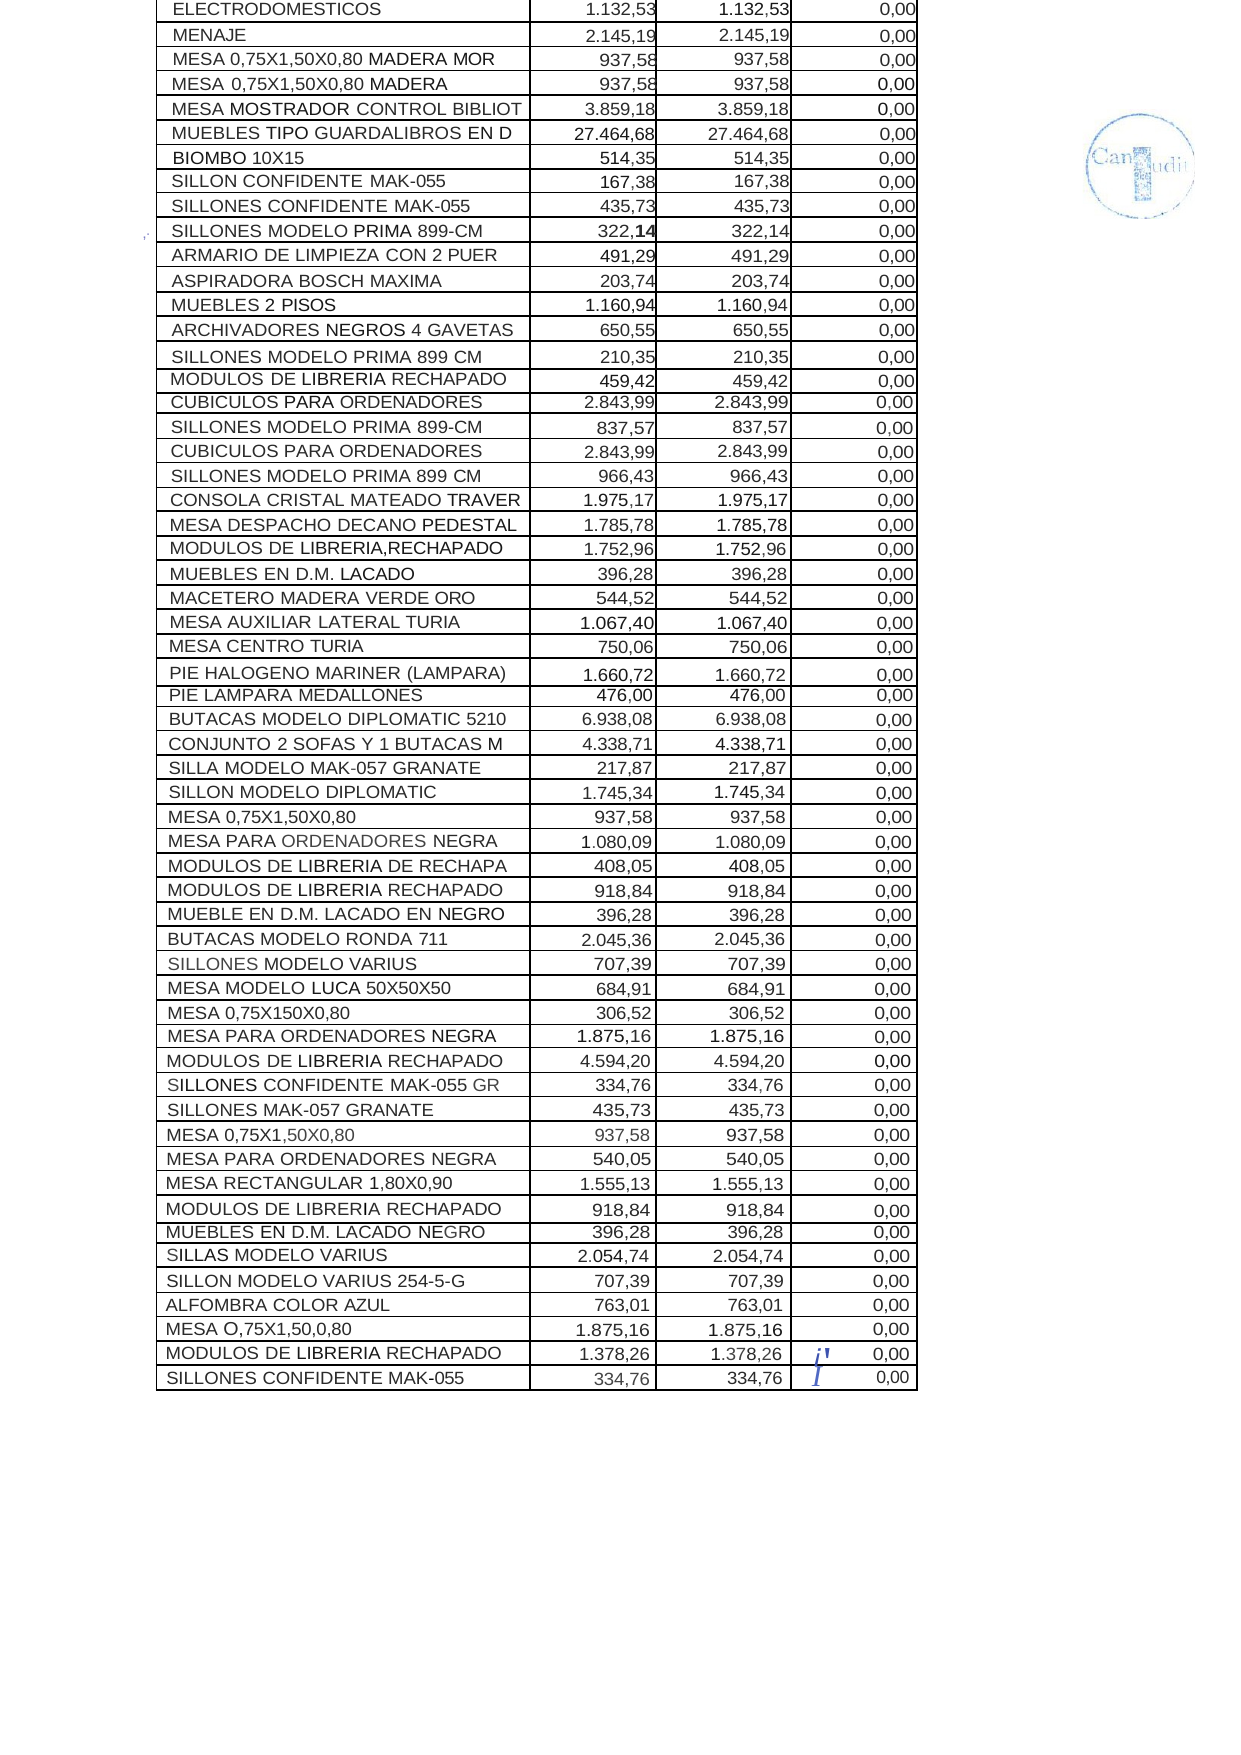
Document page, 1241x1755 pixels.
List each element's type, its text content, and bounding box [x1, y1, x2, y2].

table_cell I 0,00 [792, 1366, 916, 1389]
text ,-- 1 [792, 707, 916, 730]
text ,-- 1 [657, 1244, 790, 1266]
table_cell 1.378,26 [657, 1342, 790, 1364]
table_cell 514,35 [531, 145, 655, 168]
table_cell 514,35 [657, 145, 790, 168]
table_cell 306,52 [531, 1001, 655, 1024]
table_cell PIE HALOGENO MARINER (LAMPARA) [157, 659, 529, 685]
table_cell 4.594,20 [531, 1048, 655, 1072]
text ,-- 1 [157, 756, 529, 778]
table_cell 2.045,36 [657, 927, 790, 949]
table_cell 0,00 [792, 439, 916, 462]
text ,-- 1 [531, 878, 655, 901]
text ,-- 1 [157, 463, 529, 487]
table_cell 396,28 [657, 561, 790, 584]
table_cell 1.660,72 [657, 659, 790, 685]
table_cell 750,06 [657, 635, 790, 657]
text ,-- 1 [157, 1268, 529, 1292]
table_cell CUBICULOS PARA ORDENADORES [157, 394, 529, 412]
text ,-- 1 [792, 976, 916, 999]
table_cell 203,74 [657, 267, 790, 291]
table_cell 210,35 [657, 342, 790, 368]
table_cell 0,00 [792, 243, 916, 266]
text ,-- 1 [531, 1073, 655, 1096]
table_cell 763,01 [657, 1293, 790, 1316]
table_cell 0,00 [792, 267, 916, 291]
table_cell 396,28 [657, 1224, 790, 1242]
table_cell 167,38 [657, 170, 790, 192]
table_cell 0,00 [792, 1122, 916, 1146]
table_cell SILLONES MAK-057 GRANATE [157, 1097, 529, 1120]
table_cell 0,00 [792, 1048, 916, 1072]
table_cell MENAJE [157, 23, 529, 46]
table_cell 1.080,09 [531, 829, 655, 852]
text ,-- 1 [531, 927, 655, 950]
text ,-- 1 [657, 1147, 790, 1170]
table_cell 491,29 [657, 243, 790, 266]
text ,-- 1 [792, 1366, 916, 1389]
text ,-- 1 [531, 488, 655, 510]
table_cell 1.875,16 [531, 1025, 655, 1047]
text ,-- 1 [792, 731, 916, 754]
text ,-- 1 [157, 878, 529, 901]
table_cell 544,52 [531, 586, 655, 608]
text ,-- 1 [792, 1171, 916, 1194]
text ,-- 1 [792, 586, 916, 608]
text ,-- 1 [657, 1224, 790, 1242]
table_cell MESA PARA ORDENADORES NEGRA [157, 829, 529, 852]
text ,-- 1 [157, 512, 529, 535]
text ,-- 1 [531, 586, 655, 608]
table_cell SILLONES MODELO PRIMA 899-CM [157, 218, 529, 241]
table_cell 750,06 [531, 635, 655, 657]
text ,-- 1 [157, 1224, 529, 1242]
table_cell 684,91 [657, 976, 790, 999]
table_cell SILLAS MODELO VARIUS [157, 1244, 529, 1266]
text ,-- 1 [657, 561, 790, 584]
text ,-- 1 [657, 488, 790, 510]
text ,-- 1 [657, 1025, 790, 1047]
table_cell ¡' 0,00 [792, 1317, 916, 1340]
text ,-- 1 [657, 927, 790, 950]
table_cell 0,00 [792, 145, 916, 168]
text ,-- 1 [792, 1025, 916, 1047]
text ,-- 1 [657, 610, 790, 633]
table_cell 0,00 [792, 370, 916, 392]
table_cell MODULOS DE LIBRERIA RECHAPADO [157, 878, 529, 901]
text ,-- 1 [157, 951, 529, 974]
table_cell 540,05 [531, 1147, 655, 1169]
table_cell MESA 0,75X1,50X0,80 [157, 1122, 529, 1146]
table_cell 0,00 [792, 610, 916, 633]
text ,-- 1 [792, 1048, 916, 1072]
table_cell 476,00 [657, 687, 790, 706]
text ,-- 1 [157, 1293, 529, 1316]
text ,-- 1 [531, 1268, 655, 1292]
table_cell 0,00 [792, 342, 916, 368]
text ,-- 1 [531, 1244, 655, 1266]
table_cell 0,00 [792, 903, 916, 925]
table_cell MUEBLES 2 PISOS [157, 293, 529, 315]
table_cell 918,84 [657, 878, 790, 901]
table_cell 937,58 [657, 71, 790, 94]
table_cell SILLON MODELO DIPLOMATIC [157, 780, 529, 803]
text ,-- 1 [531, 805, 655, 828]
text ,-- 1 [657, 463, 790, 487]
table_cell 0,00 [792, 635, 916, 657]
table_cell 1.875,16 [531, 1317, 655, 1340]
table_cell 937,58 [531, 805, 655, 828]
text ,-- 1 [157, 854, 529, 876]
table_cell 396,28 [531, 561, 655, 584]
table_cell 0,00 [792, 1244, 916, 1266]
text ,-- 1 [531, 1001, 655, 1024]
table_cell 918,84 [657, 1196, 790, 1222]
table_cell 217,87 [531, 756, 655, 778]
table_cell 459,42 [657, 370, 790, 392]
text ,-- 1 [657, 731, 790, 754]
text ,-- 1 [657, 951, 790, 974]
table_cell MUEBLES EN D.M. LACADO [157, 561, 529, 584]
table_cell 0,00 [792, 687, 916, 706]
table_cell 0,00 [792, 96, 916, 119]
text ,-- 1 [157, 903, 529, 925]
table_cell 0,00 [792, 1097, 916, 1120]
table_cell PIE LAMPARA MEDALLONES [157, 687, 529, 706]
table_cell ALFOMBRA COLOR AZUL [157, 1293, 529, 1316]
table_cell 0,00 [792, 1025, 916, 1047]
table_cell 0,00 [792, 537, 916, 559]
table_cell 837,57 [531, 414, 655, 438]
table_cell 476,00 [531, 687, 655, 706]
table_cell 435,73 [657, 1097, 790, 1120]
text ,-- 1 [44, 0, 946, 1478]
text ,-- 1 [531, 756, 655, 778]
table_cell 0,00 [792, 561, 916, 584]
table_cell 0,00 [792, 756, 916, 778]
table_cell 396,28 [531, 1224, 655, 1242]
table_cell 0,00 [792, 1001, 916, 1024]
text ,-- 1 [657, 512, 790, 535]
table_cell 334,76 [657, 1366, 790, 1389]
table_cell MODULOS DE LIBRERIA RECHAPADO [157, 370, 529, 392]
table_cell MESA 0,75X1,50X0,80 MADERA [157, 71, 529, 94]
text ,-- 1 [792, 780, 916, 803]
table_cell 435,73 [531, 193, 655, 216]
table_cell 937,58 [657, 47, 790, 69]
text ,-- 1 [531, 780, 655, 803]
table_cell BUTACAS MODELO DIPLOMATIC 5210 [157, 707, 529, 729]
text ,-- 1 [157, 610, 529, 633]
table_cell SILLONES MODELO PRIMA 899 CM [157, 342, 529, 368]
text ,-- 1 [657, 537, 790, 559]
table_cell MESA PARA ORDENADORES NEGRA [157, 1025, 529, 1047]
table_cell 1.975,17 [657, 488, 790, 510]
table_cell CUBICULOS PARA ORDENADORES [157, 439, 529, 462]
text ,-- 1 [531, 903, 655, 925]
table_cell 1.378,26 [531, 1342, 655, 1364]
text ,-- 1 [792, 1073, 916, 1096]
table_cell MESA 0,75X1,50X0,80 [157, 805, 529, 828]
text ,-- 1 [792, 1268, 916, 1292]
text ,-- 1 [792, 1001, 916, 1024]
text ,-- 1 [792, 1244, 916, 1266]
text ,-- 1 [157, 687, 529, 706]
table_cell MESA PARA ORDENADORES NEGRA [157, 1147, 529, 1169]
table_cell SILLONES CONFIDENTE MAK-055 [157, 193, 529, 216]
table_cell 203,74 [531, 267, 655, 291]
table_cell 937,58 [531, 47, 655, 69]
table_cell 937,58 [531, 71, 655, 94]
text ,-- 1 [657, 1073, 790, 1096]
text ,-- 1 [657, 707, 790, 730]
table_cell 0,00 [792, 731, 916, 754]
text ,-- 1 [792, 1147, 916, 1170]
text ,-- 1 [792, 756, 916, 778]
text ,-- 1 [531, 1293, 655, 1316]
text ,-- 1 [792, 659, 916, 685]
text ,-- 1 [657, 1097, 790, 1120]
table_cell 1.067,40 [531, 610, 655, 633]
table_cell SILLON CONFIDENTE MAK-055 [157, 170, 529, 192]
table_cell ARCHIVADORES NEGROS 4 GAVETAS [157, 317, 529, 340]
text ,-- 1 [792, 687, 916, 706]
text ,-- 1 [157, 976, 529, 999]
table_cell 937,58 [531, 1122, 655, 1146]
text ,-- 1 [657, 1196, 790, 1222]
table_cell 937,58 [657, 805, 790, 828]
text ,-- 1 [157, 586, 529, 608]
table_cell 3.859,18 [531, 96, 655, 119]
text ,-- 1 [531, 1196, 655, 1222]
table_cell 0,00 [792, 951, 916, 974]
table_cell 0,00 [792, 1293, 916, 1316]
table_cell 1.785,78 [531, 512, 655, 535]
text ,-- 1 [531, 463, 655, 487]
table_cell 1.752,96 [657, 537, 790, 559]
table_cell 0,00 [792, 1268, 916, 1292]
text ,-- 1 [157, 659, 529, 685]
table_cell 2.145,19 [531, 23, 655, 46]
text ,-- 1 [531, 951, 655, 974]
text ,-- 1 [157, 1073, 529, 1096]
table_cell SILLONES CONFIDENTE MAK-055 GR [157, 1073, 529, 1096]
text ,-- 1 [531, 829, 655, 852]
text ,-- 1 [792, 927, 916, 950]
text ,-- 1 [531, 659, 655, 685]
table_cell 763,01 [531, 1293, 655, 1316]
text ,-- 1 [792, 1293, 916, 1316]
table_cell 3.859,18 [657, 96, 790, 119]
table_cell MUEBLE EN D.M. LACADO EN NEGRO [157, 903, 529, 925]
table_cell 396,28 [531, 903, 655, 925]
table_cell 0,00 [792, 1073, 916, 1096]
table_cell 1.975,17 [531, 488, 655, 510]
table_cell 0,00 [792, 512, 916, 535]
table_cell MESA CENTRO TURIA [157, 635, 529, 657]
text ,-- 1 [792, 610, 916, 633]
text ,-- 1 [531, 707, 655, 730]
table_cell 2.843,99 [657, 439, 790, 462]
table_cell 837,57 [657, 414, 790, 438]
table_cell 1.555,13 [657, 1171, 790, 1194]
table_cell 0,00 [792, 878, 916, 901]
table_cell 27.464,68 [531, 121, 655, 144]
table_cell CONJUNTO 2 SOFAS Y 1 BUTACAS M [157, 731, 529, 754]
text ,-- 1 [157, 488, 529, 510]
text ,-- 1 [657, 1293, 790, 1316]
table_cell 0,00 [792, 927, 916, 949]
table_cell 27.464,68 [657, 121, 790, 144]
table_cell 4.338,71 [657, 731, 790, 754]
table_cell 1.752,96 [531, 537, 655, 559]
table_header 1.132,53 [531, 0, 655, 21]
table_cell MESA RECTANGULAR 1,80X0,90 [157, 1171, 529, 1194]
text ,-- 1 [157, 635, 529, 657]
text ,-- 1 [792, 635, 916, 657]
text ,-- 1 [657, 805, 790, 828]
table_cell MODULOS DE LIBRERIA RECHAPADO [157, 1196, 529, 1222]
table_cell 918,84 [531, 878, 655, 901]
text ,-- 1 [531, 561, 655, 584]
table_cell 2.145,19 [657, 23, 790, 46]
text ,-- 1 [531, 1171, 655, 1194]
table_cell CONSOLA CRISTAL MATEADO TRAVER [157, 488, 529, 510]
text ,-- 1 [531, 687, 655, 706]
text ,-- 1 [157, 780, 529, 803]
text ,-- 1 [792, 854, 916, 876]
table_cell 0,00 [792, 193, 916, 216]
table_cell 918,84 [531, 1196, 655, 1222]
text ,-- 1 [157, 707, 529, 730]
table_cell 408,05 [657, 854, 790, 876]
table_cell 0,00 [792, 293, 916, 315]
text ,-- 1 [531, 731, 655, 754]
table_cell 0,00 [792, 780, 916, 803]
table_cell 6.938,08 [531, 707, 655, 729]
text ,-- 1 [792, 488, 916, 510]
table_cell 0,00 [792, 170, 916, 192]
text ,-- 1 [157, 1317, 529, 1340]
table_cell 650,55 [657, 317, 790, 340]
table_cell 0,00 [792, 488, 916, 510]
text ,-- 1 [792, 512, 916, 535]
text ,-- 1 [157, 1342, 529, 1364]
text ,-- 1 [792, 951, 916, 974]
text ,-- 1 [657, 1122, 790, 1146]
table_cell 0,00 [792, 1224, 916, 1242]
table_cell 6.938,08 [657, 707, 790, 729]
table_cell 334,76 [657, 1073, 790, 1096]
table_cell 966,43 [657, 463, 790, 486]
table_cell 2.054,74 [657, 1244, 790, 1266]
text ,-- 1 [531, 1147, 655, 1170]
table_cell MODULOS DE LIBRERIA RECHAPADO [157, 1048, 529, 1072]
table_cell SILLONES MODELO PRIMA 899 CM [157, 463, 529, 486]
text ,-- 1 [531, 512, 655, 535]
text ,-- 1 [531, 1122, 655, 1146]
table_cell 1.160,94 [657, 293, 790, 315]
text ,-- 1 [531, 610, 655, 633]
text ,-- 1 [157, 1171, 529, 1194]
table_cell 684,91 [531, 976, 655, 999]
table_cell 334,76 [531, 1366, 655, 1389]
table_cell MESA O,75X1,50,0,80 [157, 1317, 529, 1340]
table_cell MODULOS DE LIBRERIA DE RECHAPA [157, 854, 529, 876]
table_cell SILLONES MODELO VARIUS [157, 951, 529, 974]
table_cell 707,39 [531, 1268, 655, 1292]
table_cell SILLA MODELO MAK-057 GRANATE [157, 756, 529, 778]
text ,-- 1 [657, 635, 790, 657]
table_cell 0,00 [792, 805, 916, 828]
table_cell MESA AUXILIAR LATERAL TURIA [157, 610, 529, 633]
table_cell 937,58 [657, 1122, 790, 1146]
text ,-- 1 [531, 1366, 655, 1389]
table_cell 408,05 [531, 854, 655, 876]
table_cell 0,00 [792, 586, 916, 608]
table_cell SILLON MODELO VARIUS 254-5-G [157, 1268, 529, 1292]
text ,-- 1 [531, 537, 655, 559]
text ,-- 1 [792, 1224, 916, 1242]
table_cell 459,42 [531, 370, 655, 392]
text ,-- 1 [792, 805, 916, 828]
table_cell MODULOS DE LIBRERIA RECHAPADO [157, 1342, 529, 1364]
text ,-- 1 [531, 1317, 655, 1340]
table_cell 0,00 [792, 394, 916, 412]
table_cell 210,35 [531, 342, 655, 368]
text ,-- 1 [792, 1097, 916, 1120]
text ,-- 1 [792, 463, 916, 487]
text ,-- 1 [531, 1097, 655, 1120]
table_cell MUEBLES TIPO GUARDALIBROS EN D [157, 121, 529, 144]
text ,-- 1 [792, 537, 916, 559]
table_header 1.132,53 [657, 0, 790, 21]
table_cell SILLONES MODELO PRIMA 899-CM [157, 414, 529, 438]
text ,-- 1 [157, 1147, 529, 1170]
table_cell 2.045,36 [531, 927, 655, 949]
text ,-- 1 [657, 1001, 790, 1024]
text ,-- 1 [657, 878, 790, 901]
text ,-- 1 [531, 1342, 655, 1364]
text ,-- 1 [157, 561, 529, 584]
table_cell 544,52 [657, 586, 790, 608]
table_cell MUEBLES EN D.M. LACADO NEGRO [157, 1224, 529, 1242]
table_cell 0,00 [792, 854, 916, 876]
text ,-- 1 [657, 659, 790, 685]
table_cell MACETERO MADERA VERDE ORO [157, 586, 529, 608]
table_cell 966,43 [531, 463, 655, 486]
table_cell 0,00 [792, 1196, 916, 1222]
text ,-- 1 [792, 1342, 916, 1364]
table_cell 0,00 [792, 218, 916, 241]
table_cell 4.594,20 [657, 1048, 790, 1072]
table_cell 2.843,99 [657, 394, 790, 412]
table_cell 1.745,34 [531, 780, 655, 803]
text ,-- 1 [157, 1122, 529, 1146]
text ,-- 1 [157, 1001, 529, 1024]
text ,-- 1 [657, 780, 790, 803]
table_cell 0,00 [792, 1171, 916, 1194]
text ,-- 1 [157, 829, 529, 852]
table_cell MESA MODELO LUCA 50X50X50 [157, 976, 529, 999]
text ,-- 1 [531, 854, 655, 876]
table_cell ASPIRADORA BOSCH MAXIMA [157, 267, 529, 291]
table_cell 0,00 [792, 829, 916, 852]
table_cell SILLONES CONFIDENTE MAK-055 [157, 1366, 529, 1389]
text ,-- 1 [157, 731, 529, 754]
text ,-- 1 [657, 1171, 790, 1194]
table_cell 322,14 [531, 218, 655, 241]
text ,-- 1 [157, 1196, 529, 1222]
text ,-- 1 [657, 1366, 790, 1389]
table_cell 435,73 [531, 1097, 655, 1120]
text ,-- 1 [792, 1196, 916, 1222]
text ,-- 1 [792, 903, 916, 925]
text ,-- 1 [792, 1317, 916, 1340]
table_cell MESA DESPACHO DECANO PEDESTAL [157, 512, 529, 535]
text ,-- 1 [531, 976, 655, 999]
text ,-- 1 [531, 1048, 655, 1072]
text ,-- 1 [157, 1097, 529, 1120]
table_cell 322,14 [657, 218, 790, 241]
text ,-- 1 [157, 1366, 529, 1389]
text ,-- 1 [792, 829, 916, 852]
table_cell 1.875,16 [657, 1025, 790, 1047]
text ,-- 1 [792, 878, 916, 901]
table_cell 2.054,74 [531, 1244, 655, 1266]
text ,-- 1 [531, 635, 655, 657]
table_cell 0,00 [792, 976, 916, 999]
text ,-- 1 [157, 805, 529, 828]
text ,-- 1 [531, 1025, 655, 1047]
table_cell 0,00 [792, 463, 916, 486]
table_cell 0,00 [792, 121, 916, 144]
table_cell 1.555,13 [531, 1171, 655, 1194]
table_cell BIOMBO 10X15 [157, 145, 529, 168]
text ,-- 1 [657, 976, 790, 999]
text ,-- 1 [157, 1244, 529, 1266]
text ,-- 1 [657, 756, 790, 778]
table_cell 4.338,71 [531, 731, 655, 754]
table_cell 0,00 [792, 707, 916, 729]
table_cell 1.745,34 [657, 780, 790, 803]
text ,-- 1 [657, 1048, 790, 1072]
text ,-- 1 [657, 854, 790, 876]
table_cell 1.660,72 [531, 659, 655, 685]
table_cell 2.843,99 [531, 439, 655, 462]
text ,-- 1 [531, 1224, 655, 1242]
table_cell 707,39 [657, 951, 790, 974]
table_cell 1.067,40 [657, 610, 790, 633]
table_cell 0,00 [792, 659, 916, 685]
table_cell 2.843,99 [531, 394, 655, 412]
table_cell 1.160,94 [531, 293, 655, 315]
text ,-- 1 [657, 903, 790, 925]
table_cell 396,28 [657, 903, 790, 925]
text ,-- 1 [157, 1048, 529, 1072]
text ,-- 1 [657, 1317, 790, 1340]
text ,-- 1 [657, 586, 790, 608]
text ,-- 1 [657, 1268, 790, 1292]
table_cell 167,38 [531, 170, 655, 192]
table_cell 1.785,78 [657, 512, 790, 535]
text ,-- 1 [157, 537, 529, 559]
text ,-- 1 [657, 1342, 790, 1364]
text ,-- 1 [157, 1025, 529, 1047]
table_cell ARMARIO DE LIMPIEZA CON 2 PUER [157, 243, 529, 266]
table_cell BUTACAS MODELO RONDA 711 [157, 927, 529, 949]
table_cell 435,73 [657, 193, 790, 216]
text ,-- 1 [657, 687, 790, 706]
table_cell 1.080,09 [657, 829, 790, 852]
table_cell 0,00 [792, 414, 916, 438]
table_cell 0,00 [792, 23, 916, 46]
table_cell MESA MOSTRADOR CONTROL BIBLIOT [157, 96, 529, 119]
table_cell 306,52 [657, 1001, 790, 1024]
table_cell 707,39 [657, 1268, 790, 1292]
table_cell 0,00 [792, 47, 916, 69]
table_header 0,00 [792, 0, 916, 21]
text ,-- 1 [657, 829, 790, 852]
table_cell 707,39 [531, 951, 655, 974]
table_cell 217,87 [657, 756, 790, 778]
table_cell 540,05 [657, 1147, 790, 1169]
table_cell 0,00 [792, 317, 916, 340]
table_cell MESA 0,75X150X0,80 [157, 1001, 529, 1024]
table_cell 650,55 [531, 317, 655, 340]
table_cell 1.875,16 [657, 1317, 790, 1340]
text ,-- 1 [792, 1122, 916, 1146]
table_cell 0,00 [792, 71, 916, 94]
table_cell MODULOS DE LIBRERIA,RECHAPADO [157, 537, 529, 559]
table_cell 0,00 [792, 1342, 916, 1364]
text ,-- 1 [792, 561, 916, 584]
table_cell 0,00 [792, 1147, 916, 1169]
table_header ELECTRODOMESTICOS [157, 0, 529, 21]
table_cell 491,29 [531, 243, 655, 266]
table_cell 334,76 [531, 1073, 655, 1096]
table_cell MESA 0,75X1,50X0,80 MADERA MOR [157, 47, 529, 69]
text ,-- 1 [157, 927, 529, 950]
